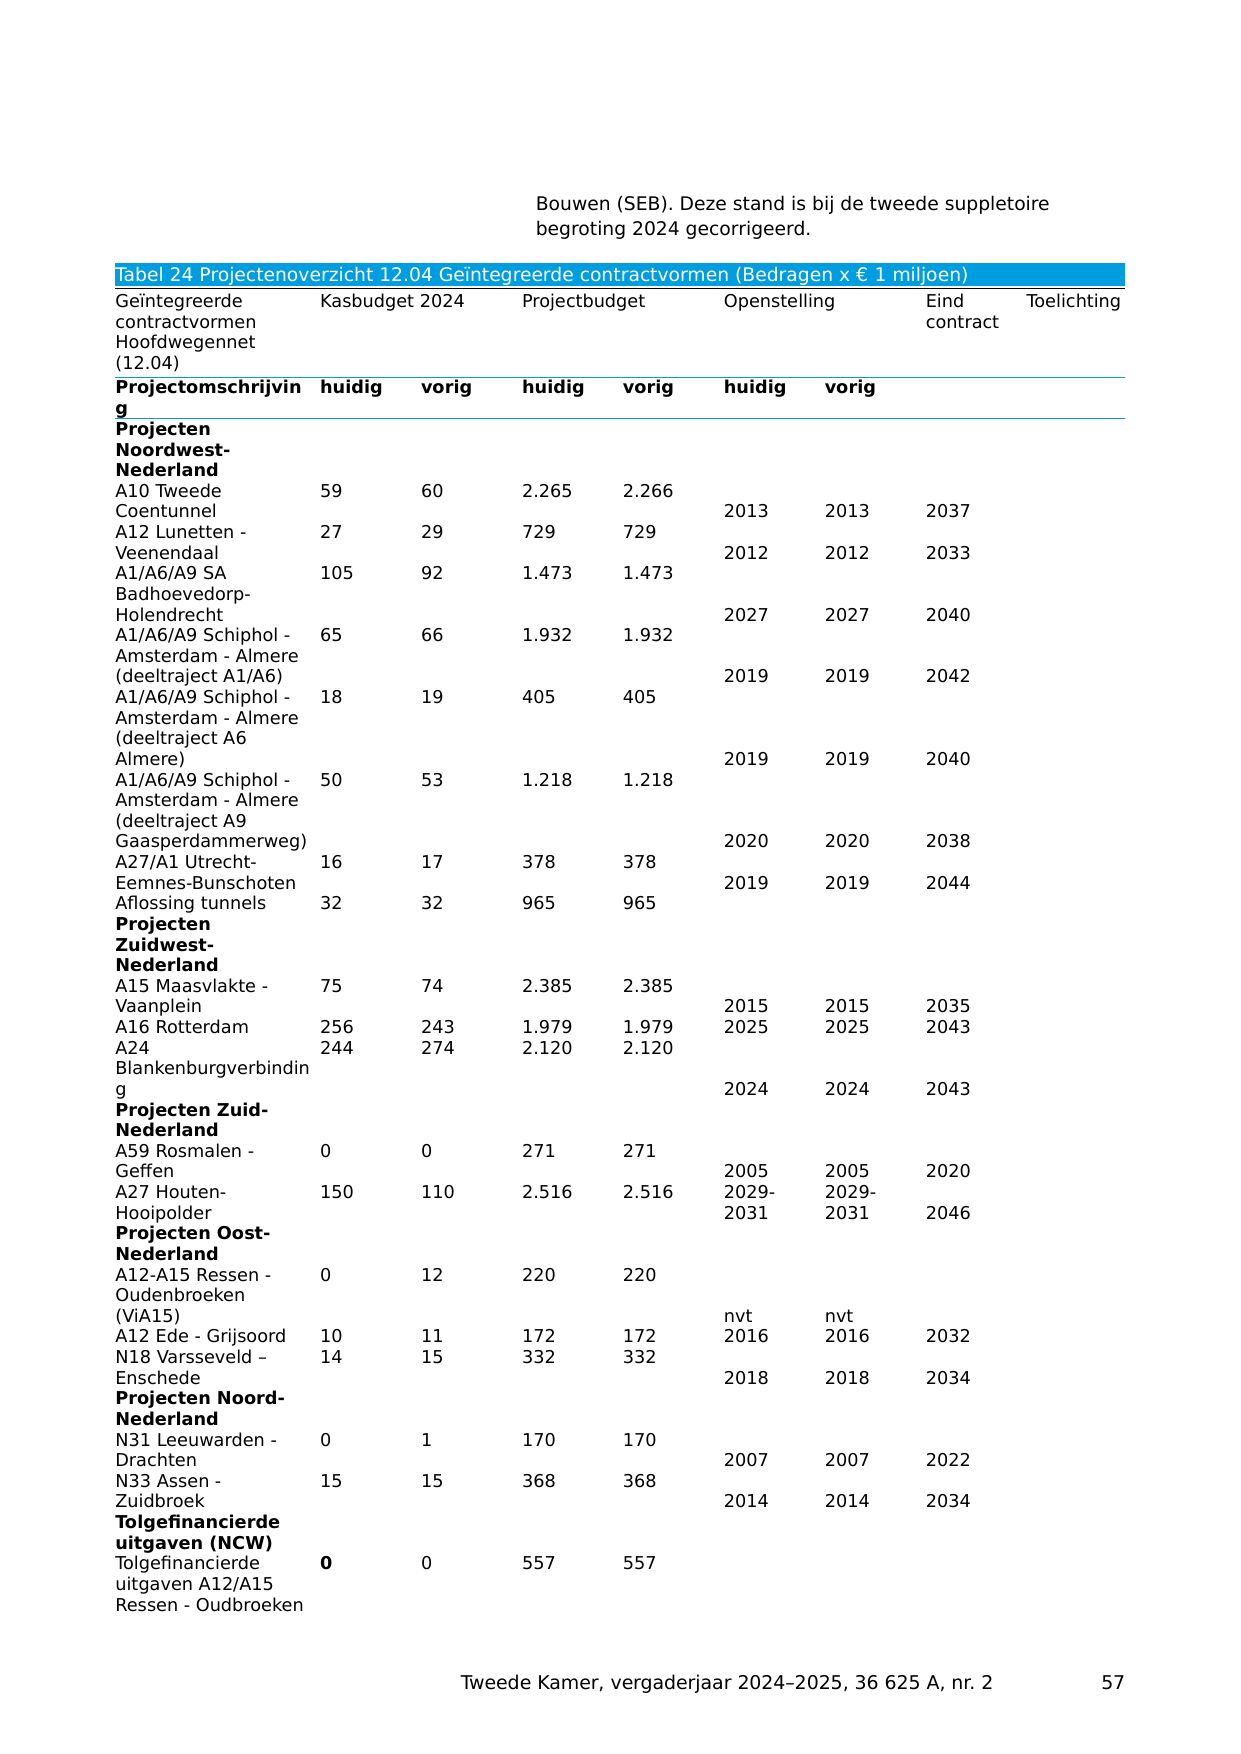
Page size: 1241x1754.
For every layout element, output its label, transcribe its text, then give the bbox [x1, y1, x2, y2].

table_cell [1024, 625, 1125, 687]
table_cell 2029-2031 [721, 1182, 822, 1223]
table_cell [923, 1553, 1023, 1615]
table_cell [923, 1388, 1023, 1429]
table_cell 74 [418, 976, 519, 1017]
table_cell [519, 1100, 620, 1141]
table_cell 2037 [923, 481, 1023, 522]
table_cell 965 [620, 893, 721, 914]
table_cell [1024, 522, 1125, 563]
table_cell Projecten Noordwest-Nederland [115, 419, 317, 481]
table_cell 15 [418, 1347, 519, 1388]
table_cell A12 Ede - Grijsoord [115, 1326, 317, 1347]
table_cell 0 [317, 1430, 418, 1471]
table_cell [1024, 1430, 1125, 1471]
table_cell 405 [620, 687, 721, 769]
table_cell [721, 893, 822, 914]
table_cell 2013 [822, 481, 923, 522]
table_cell [1024, 770, 1125, 852]
table_cell [418, 1223, 519, 1264]
table_cell [923, 419, 1023, 481]
table_cell A59 Rosmalen - Geffen [115, 1141, 317, 1182]
table_cell 2005 [822, 1141, 923, 1182]
table_cell [519, 914, 620, 976]
table_cell 170 [620, 1430, 721, 1471]
table_cell [418, 1388, 519, 1429]
table_cell A27/A1 Utrecht-Eemnes-Bunschoten [115, 852, 317, 893]
table_cell Projectbudget [519, 289, 721, 377]
table_cell 2018 [721, 1347, 822, 1388]
table_cell vorig [418, 378, 519, 418]
table_cell 2046 [923, 1182, 1023, 1223]
table_cell huidig [721, 378, 822, 418]
table_cell [822, 893, 923, 914]
table_cell Projecten Oost-Nederland [115, 1223, 317, 1264]
table_cell A27 Houten-Hooipolder [115, 1182, 317, 1223]
table_cell 1.473 [620, 563, 721, 625]
table_cell 11 [418, 1326, 519, 1347]
table_cell [1024, 1471, 1125, 1512]
table_cell [519, 419, 620, 481]
table_cell [1024, 687, 1125, 769]
table_cell [822, 1388, 923, 1429]
table_cell [418, 419, 519, 481]
table_cell 243 [418, 1017, 519, 1038]
table_cell 2012 [721, 522, 822, 563]
table_cell 2016 [822, 1326, 923, 1347]
table_cell [822, 419, 923, 481]
table_cell 65 [317, 625, 418, 687]
table_cell [721, 1512, 822, 1553]
table_cell [923, 1512, 1023, 1553]
table_cell [1024, 893, 1125, 914]
table_cell [1024, 914, 1125, 976]
table_cell [721, 419, 822, 481]
table_cell 2040 [923, 563, 1023, 625]
table_cell [1024, 1347, 1125, 1388]
table_cell 2020 [822, 770, 923, 852]
table_cell Projecten Zuidwest-Nederland [115, 914, 317, 976]
table_cell [519, 1223, 620, 1264]
table_cell [317, 419, 418, 481]
table_cell [1024, 1388, 1125, 1429]
table_cell [822, 1553, 923, 1615]
table_cell [620, 1100, 721, 1141]
table_cell [822, 1100, 923, 1141]
table_cell 2019 [721, 625, 822, 687]
table_cell [317, 1512, 418, 1553]
table_cell 2044 [923, 852, 1023, 893]
table_cell 15 [317, 1471, 418, 1512]
table_cell [1024, 378, 1125, 418]
table_cell 2019 [822, 852, 923, 893]
table_cell [1024, 1100, 1125, 1141]
table_cell 557 [519, 1553, 620, 1615]
table_cell Toelichting [1024, 289, 1125, 377]
table_cell 2043 [923, 1038, 1023, 1099]
table_cell [1024, 1512, 1125, 1553]
table_cell A1/A6/A9 Schiphol - Amsterdam - Almere (deeltraject A6 Almere) [115, 687, 317, 769]
table_cell 150 [317, 1182, 418, 1223]
table_cell 2033 [923, 522, 1023, 563]
table_cell 1.932 [620, 625, 721, 687]
table_cell [923, 1100, 1023, 1141]
table_cell [721, 1223, 822, 1264]
table_cell 1.979 [519, 1017, 620, 1038]
table_cell 2040 [923, 687, 1023, 769]
table_cell [923, 1265, 1023, 1326]
table_cell 2016 [721, 1326, 822, 1347]
table_cell Geïntegreerde contractvormen Hoofdwegennet (12.04) [115, 289, 317, 377]
table_cell Tolgefinancierde uitgaven (NCW) [115, 1512, 317, 1553]
table_cell [519, 1388, 620, 1429]
table_cell 0 [317, 1141, 418, 1182]
table_cell 2012 [822, 522, 923, 563]
table_cell 18 [317, 687, 418, 769]
table_cell nvt [721, 1265, 822, 1326]
table_cell 16 [317, 852, 418, 893]
table_cell [923, 1223, 1023, 1264]
table_cell 66 [418, 625, 519, 687]
table_cell [1024, 1223, 1125, 1264]
table_cell N33 Assen - Zuidbroek [115, 1471, 317, 1512]
table_cell [1024, 976, 1125, 1017]
table_cell nvt [822, 1265, 923, 1326]
table_cell Eind contract [923, 289, 1023, 377]
table_cell 2043 [923, 1017, 1023, 1038]
table_cell A1/A6/A9 SA Badhoevedorp-Holendrecht [115, 563, 317, 625]
table_cell Aflossing tunnels [115, 893, 317, 914]
table_cell 1.932 [519, 625, 620, 687]
table_cell [620, 1388, 721, 1429]
table_cell [418, 914, 519, 976]
table_cell 2014 [822, 1471, 923, 1512]
table_cell 2.120 [620, 1038, 721, 1099]
table_cell 220 [620, 1265, 721, 1326]
table_cell [1024, 1182, 1125, 1223]
table_cell 220 [519, 1265, 620, 1326]
table_cell A1/A6/A9 Schiphol - Amsterdam - Almere (deeltraject A9 Gaasperdammerweg) [115, 770, 317, 852]
table_cell 2034 [923, 1347, 1023, 1388]
table_cell [721, 1553, 822, 1615]
table_cell A12 Lunetten - Veenendaal [115, 522, 317, 563]
table_cell 2027 [822, 563, 923, 625]
table_cell 271 [519, 1141, 620, 1182]
table_cell 32 [418, 893, 519, 914]
table_cell 332 [519, 1347, 620, 1388]
table_cell 170 [519, 1430, 620, 1471]
table_cell N18 Varsseveld – Enschede [115, 1347, 317, 1388]
table_cell 2038 [923, 770, 1023, 852]
table_cell 405 [519, 687, 620, 769]
table_cell 17 [418, 852, 519, 893]
table_cell [1024, 481, 1125, 522]
table_cell 1.979 [620, 1017, 721, 1038]
table_cell 0 [418, 1553, 519, 1615]
table_cell 2025 [822, 1017, 923, 1038]
table_cell [418, 1512, 519, 1553]
table_cell 2.266 [620, 481, 721, 522]
table_cell 2019 [822, 625, 923, 687]
table_cell huidig [317, 378, 418, 418]
table_cell [317, 1388, 418, 1429]
table_cell vorig [620, 378, 721, 418]
table_cell 32 [317, 893, 418, 914]
table_cell Openstelling [721, 289, 923, 377]
table_cell 368 [620, 1471, 721, 1512]
table_cell 2014 [721, 1471, 822, 1512]
table_cell Tolgefinancierde uitgaven A12/A15 Ressen - Oudbroeken [115, 1553, 317, 1615]
table_cell 2007 [822, 1430, 923, 1471]
table_cell [721, 1100, 822, 1141]
table_cell 2042 [923, 625, 1023, 687]
table_cell [620, 1512, 721, 1553]
table_cell 0 [317, 1553, 418, 1615]
table_cell [822, 1512, 923, 1553]
table_cell 0 [418, 1141, 519, 1182]
table_cell 2034 [923, 1471, 1023, 1512]
table_cell 110 [418, 1182, 519, 1223]
table_cell 729 [519, 522, 620, 563]
table_cell 2022 [923, 1430, 1023, 1471]
table_cell 256 [317, 1017, 418, 1038]
table_cell A15 Maasvlakte - Vaanplein [115, 976, 317, 1017]
table_cell 2019 [822, 687, 923, 769]
table_cell huidig [519, 378, 620, 418]
table_cell 332 [620, 1347, 721, 1388]
table_cell [418, 1100, 519, 1141]
table_cell [1024, 852, 1125, 893]
table_cell [519, 1512, 620, 1553]
table_cell 2.516 [620, 1182, 721, 1223]
table_cell 965 [519, 893, 620, 914]
table_cell 60 [418, 481, 519, 522]
table_cell 92 [418, 563, 519, 625]
table_cell 29 [418, 522, 519, 563]
table_cell 2005 [721, 1141, 822, 1182]
table_cell 557 [620, 1553, 721, 1615]
table_cell Projecten Zuid-Nederland [115, 1100, 317, 1141]
table_cell 2032 [923, 1326, 1023, 1347]
list Bouwen (SEB). Deze stand is bij de tweede suppletoire begroting 2024 gecorrigeerd. [498, 191, 1125, 241]
table_cell A24 Blankenburgverbinding [115, 1038, 317, 1099]
table_cell 2018 [822, 1347, 923, 1388]
table_cell 2.385 [519, 976, 620, 1017]
table_cell [620, 1223, 721, 1264]
table_cell 2027 [721, 563, 822, 625]
table_cell 2029-2031 [822, 1182, 923, 1223]
table_cell 50 [317, 770, 418, 852]
table_cell vorig [822, 378, 923, 418]
table_cell 2024 [822, 1038, 923, 1099]
table_cell 27 [317, 522, 418, 563]
table_cell 2015 [721, 976, 822, 1017]
table_cell [923, 378, 1023, 418]
table_cell 2015 [822, 976, 923, 1017]
table_cell 2.385 [620, 976, 721, 1017]
table_cell 378 [519, 852, 620, 893]
table_cell A1/A6/A9 Schiphol - Amsterdam - Almere (deeltraject A1/A6) [115, 625, 317, 687]
table_cell 244 [317, 1038, 418, 1099]
table_cell 12 [418, 1265, 519, 1326]
table_cell 2.516 [519, 1182, 620, 1223]
table_cell 2020 [923, 1141, 1023, 1182]
table_cell [1024, 1141, 1125, 1182]
table_cell Projectomschrijving [115, 378, 317, 418]
table_cell 53 [418, 770, 519, 852]
table_cell 1.218 [519, 770, 620, 852]
table_cell 274 [418, 1038, 519, 1099]
table_cell 1.473 [519, 563, 620, 625]
table_cell 14 [317, 1347, 418, 1388]
table_cell 2035 [923, 976, 1023, 1017]
table_cell [1024, 563, 1125, 625]
table_cell [822, 914, 923, 976]
table_cell 172 [620, 1326, 721, 1347]
table_cell [1024, 1265, 1125, 1326]
table_cell 2.120 [519, 1038, 620, 1099]
table_cell Projecten Noord-Nederland [115, 1388, 317, 1429]
table_cell [1024, 419, 1125, 481]
table_cell 378 [620, 852, 721, 893]
table_cell [317, 1100, 418, 1141]
table_cell N31 Leeuwarden - Drachten [115, 1430, 317, 1471]
table_cell [1024, 1038, 1125, 1099]
table_cell 1 [418, 1430, 519, 1471]
table_cell A10 Tweede Coentunnel [115, 481, 317, 522]
table_cell 10 [317, 1326, 418, 1347]
table_cell 75 [317, 976, 418, 1017]
table_cell 105 [317, 563, 418, 625]
table_cell 172 [519, 1326, 620, 1347]
table_cell A12-A15 Ressen - Oudenbroeken (ViA15) [115, 1265, 317, 1326]
table_cell 1.218 [620, 770, 721, 852]
table_cell [721, 1388, 822, 1429]
table_cell 19 [418, 687, 519, 769]
table_cell [620, 419, 721, 481]
table_cell [1024, 1017, 1125, 1038]
table_cell 59 [317, 481, 418, 522]
table_cell 2025 [721, 1017, 822, 1038]
table_cell [1024, 1326, 1125, 1347]
table_cell [620, 914, 721, 976]
table_cell A16 Rotterdam [115, 1017, 317, 1038]
table_cell 368 [519, 1471, 620, 1512]
table_cell [317, 914, 418, 976]
table_cell 729 [620, 522, 721, 563]
table_cell 2007 [721, 1430, 822, 1471]
table_cell 2013 [721, 481, 822, 522]
table_cell 0 [317, 1265, 418, 1326]
table_cell [923, 893, 1023, 914]
table_cell [923, 914, 1023, 976]
table_cell [317, 1223, 418, 1264]
table_cell Kasbudget 2024 [317, 289, 519, 377]
table_cell [721, 914, 822, 976]
table_cell [1024, 1553, 1125, 1615]
table_cell [822, 1223, 923, 1264]
table_cell 15 [418, 1471, 519, 1512]
table_cell 2019 [721, 852, 822, 893]
table_cell 2.265 [519, 481, 620, 522]
table_cell 2019 [721, 687, 822, 769]
table_cell 2020 [721, 770, 822, 852]
table_cell 2024 [721, 1038, 822, 1099]
table_cell 271 [620, 1141, 721, 1182]
